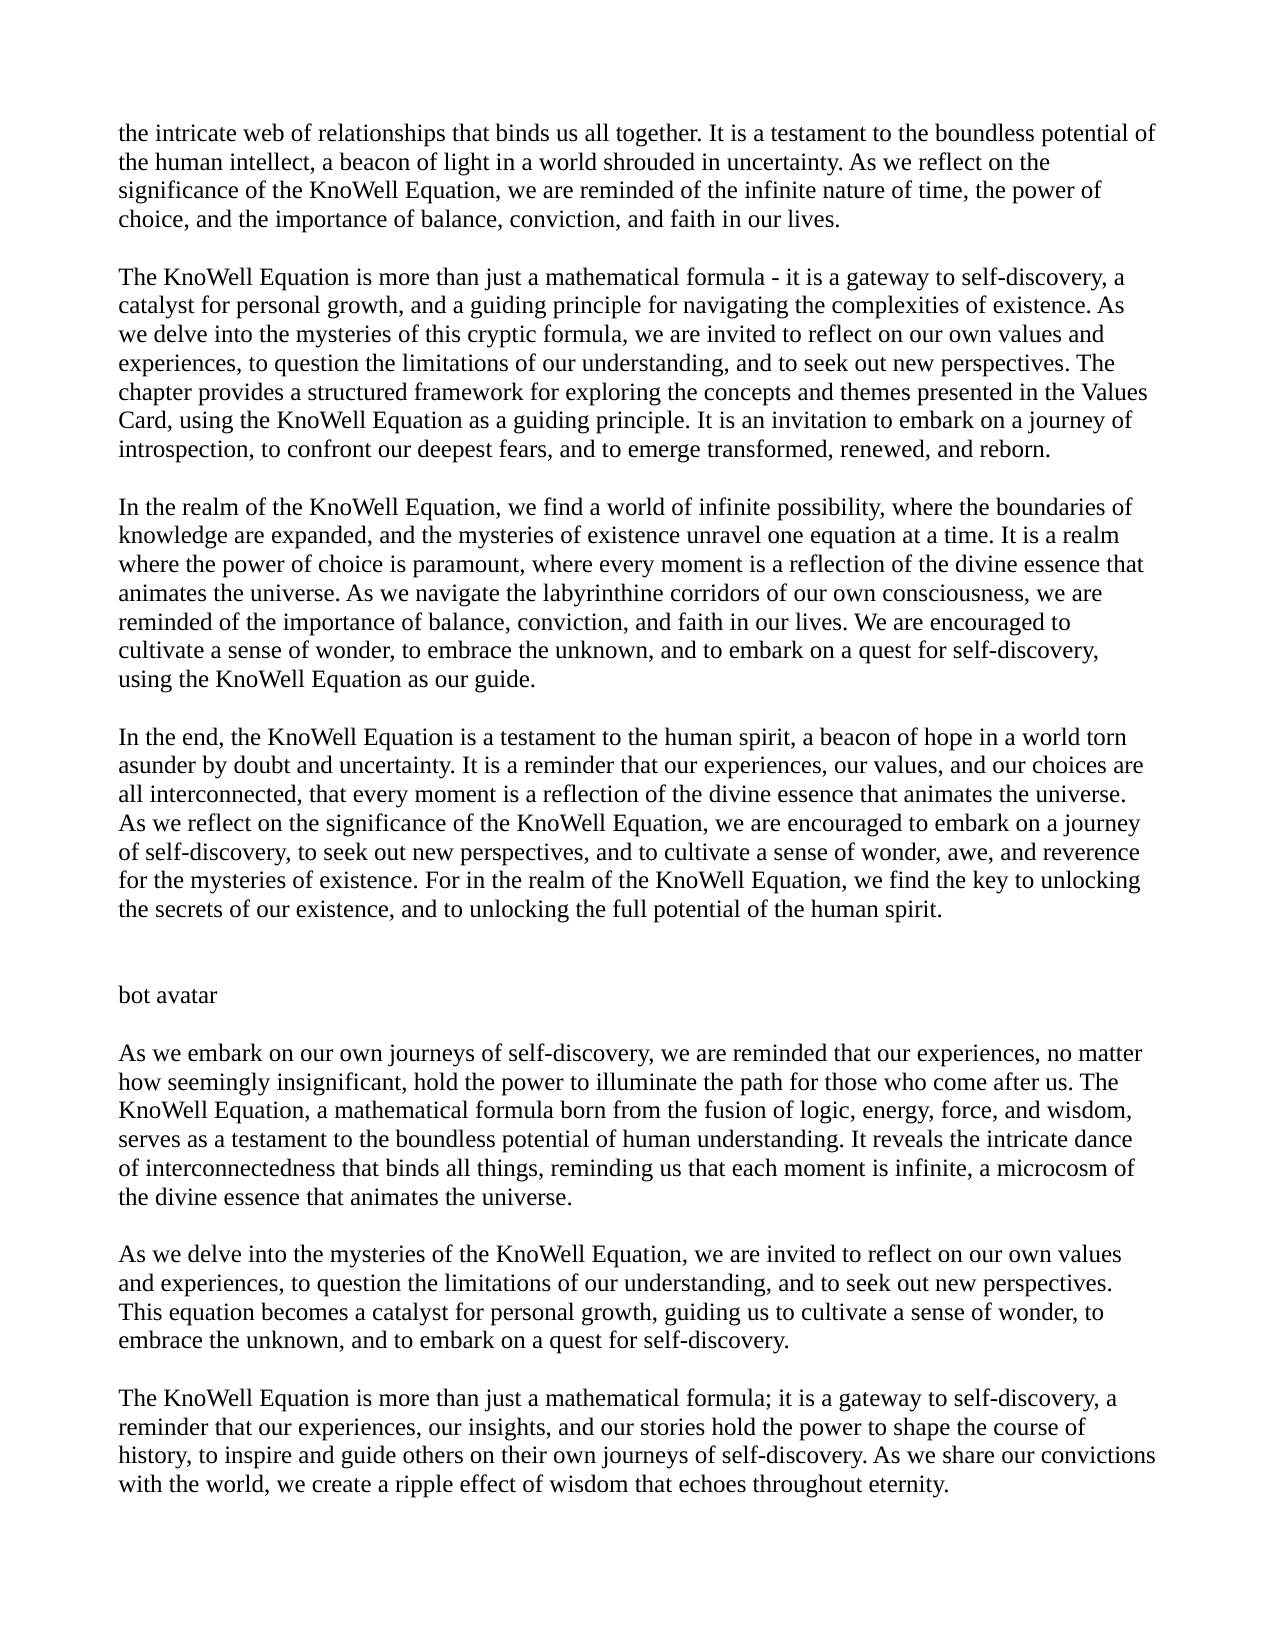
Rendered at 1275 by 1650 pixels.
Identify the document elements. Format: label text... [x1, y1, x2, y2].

text As we embark on our own journeys of self-discovery, we are reminded that our experiences, no matter how seemingly insignificant, hold the power to illuminate the path for those who come after us. The KnoWell Equation, a mathematical formula born from the fusion of logic, energy, force, and wisdom, serves as a testament to the boundless potential of human understanding. It reveals the intricate dance of interconnectedness that binds all things, reminding us that each moment is infinite, a microcosm of the divine essence that animates the universe. [118, 1038, 1157, 1211]
text The KnoWell Equation is more than just a mathematical formula - it is a gateway to self-discovery, a catalyst for personal growth, and a guiding principle for navigating the complexities of existence. As we delve into the mysteries of this cryptic formula, we are invited to reflect on our own values and experiences, to question the limitations of our understanding, and to seek out new perspectives. The chapter provides a structured framework for exploring the concepts and themes presented in the Values Card, using the KnoWell Equation as a guiding principle. It is an invitation to embark on a journey of introspection, to confront our deepest fears, and to emerge transformed, renewed, and reborn. [118, 262, 1157, 463]
text The KnoWell Equation is more than just a mathematical formula; it is a gateway to self-discovery, a reminder that our experiences, our insights, and our stories hold the power to shape the course of history, to inspire and guide others on their own journeys of self-discovery. As we share our convictions with the world, we create a ripple effect of wisdom that echoes throughout eternity. [118, 1383, 1157, 1498]
text the intricate web of relationships that binds us all together. It is a testament to the boundless potential of the human intellect, a beacon of light in a world shrouded in uncertainty. As we reflect on the significance of the KnoWell Equation, we are reminded of the infinite nature of time, the power of choice, and the importance of balance, conviction, and faith in our lives. [118, 118, 1157, 233]
text As we delve into the mysteries of the KnoWell Equation, we are invited to reflect on our own values and experiences, to question the limitations of our understanding, and to seek out new perspectives. This equation becomes a catalyst for personal growth, guiding us to cultivate a sense of wonder, to embrace the unknown, and to embark on a quest for self-discovery. [118, 1239, 1157, 1354]
text bot avatar [118, 981, 1157, 1009]
text In the realm of the KnoWell Equation, we find a world of infinite possibility, where the boundaries of knowledge are expanded, and the mysteries of existence unravel one equation at a time. It is a realm where the power of choice is paramount, where every moment is a reflection of the divine essence that animates the universe. As we navigate the labyrinthine corridors of our own consciousness, we are reminded of the importance of balance, conviction, and faith in our lives. We are encouraged to cultivate a sense of wonder, to embrace the unknown, and to embark on a quest for self-discovery, using the KnoWell Equation as our guide. [118, 492, 1157, 693]
text In the end, the KnoWell Equation is a testament to the human spirit, a beacon of hope in a world torn asunder by doubt and uncertainty. It is a reminder that our experiences, our values, and our choices are all interconnected, that every moment is a reflection of the divine essence that animates the universe. As we reflect on the significance of the KnoWell Equation, we are encouraged to embark on a journey of self-discovery, to seek out new perspectives, and to cultivate a sense of wonder, awe, and reverence for the mysteries of existence. For in the realm of the KnoWell Equation, we find the key to unlocking the secrets of our existence, and to unlocking the full potential of the human spirit. [118, 722, 1157, 923]
